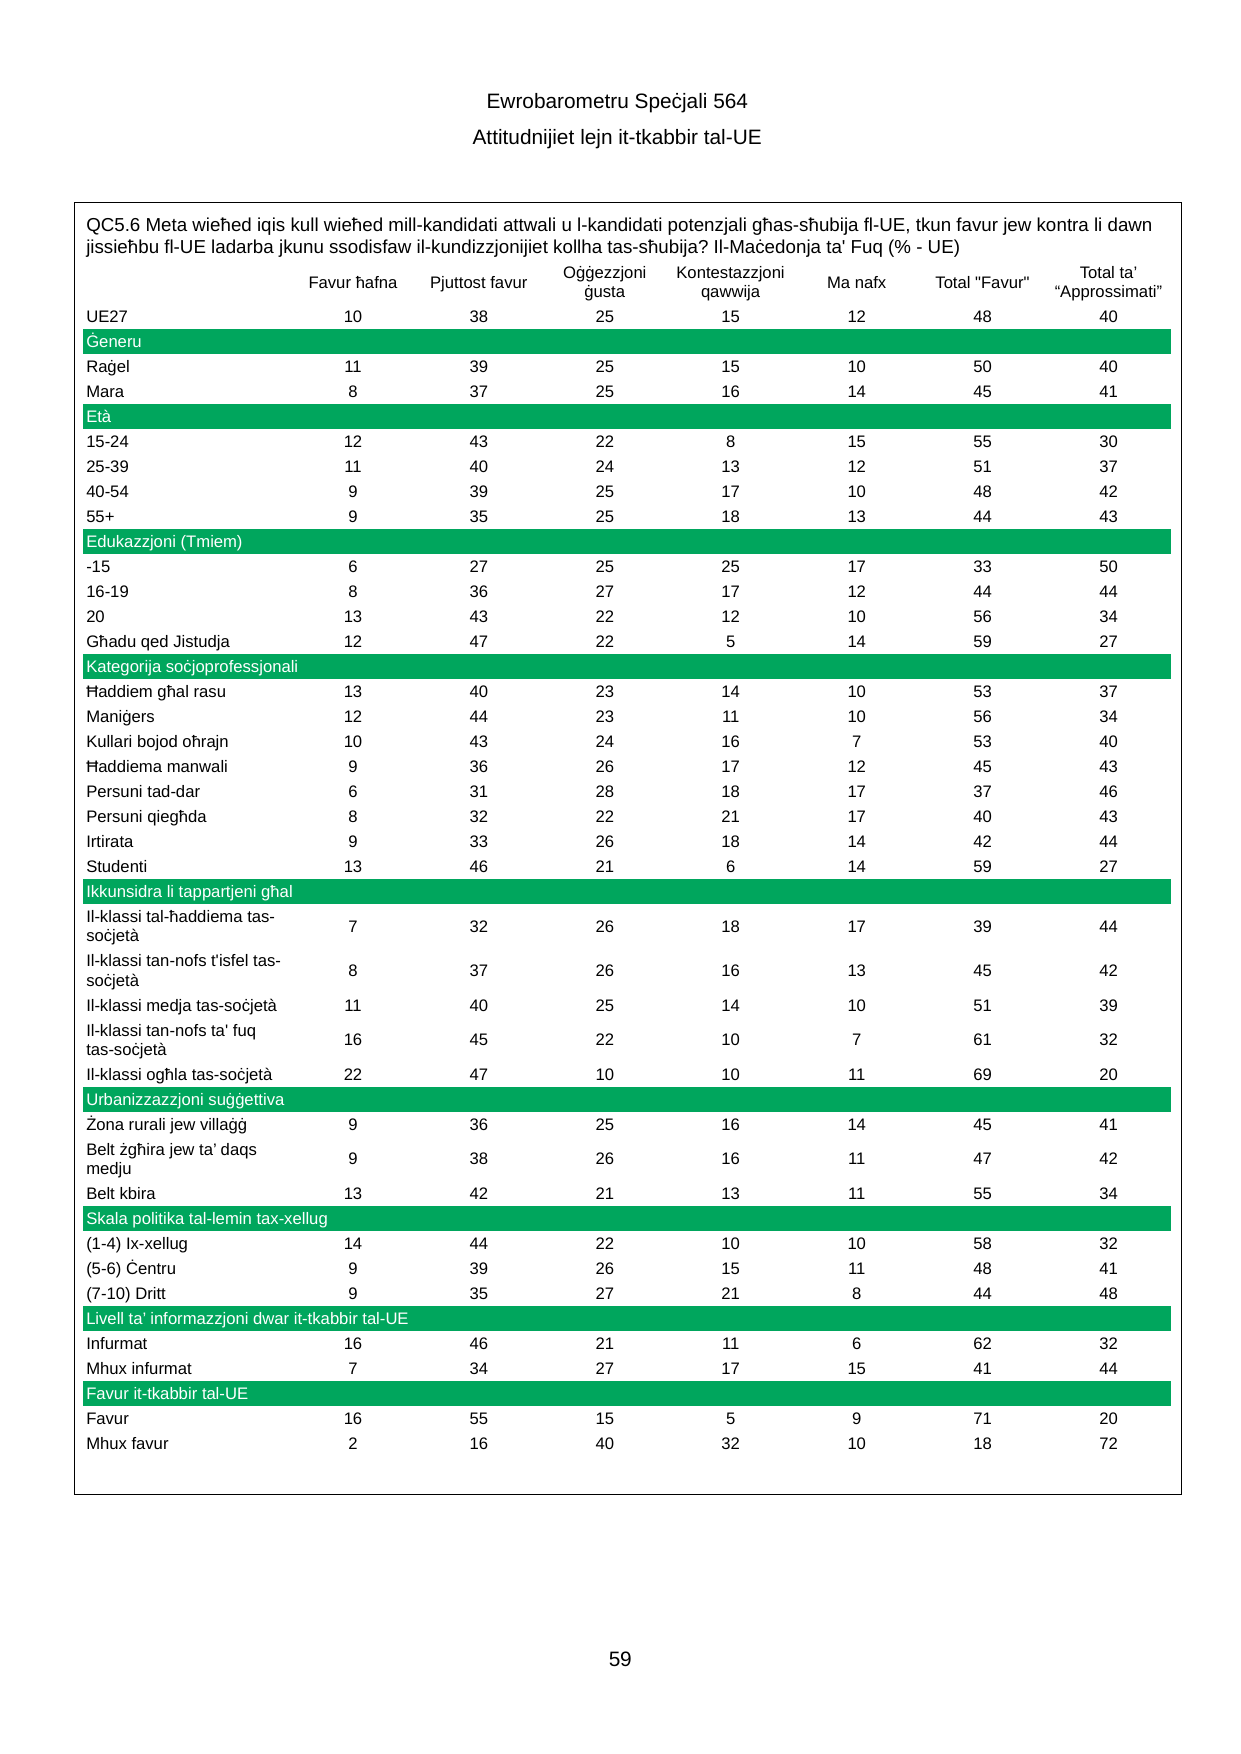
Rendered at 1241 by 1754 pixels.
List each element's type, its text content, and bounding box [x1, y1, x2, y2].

table_cell [83, 260, 290, 304]
table_cell 10 [290, 304, 416, 329]
table_cell 47 [416, 1062, 542, 1087]
table_cell 27 [542, 1281, 667, 1306]
table_cell 6 [290, 779, 416, 804]
table_cell 44 [919, 1281, 1045, 1306]
table_cell Mara [83, 379, 290, 404]
table_cell 18 [919, 1431, 1045, 1456]
table_cell 40 [416, 454, 542, 479]
table_cell 37 [416, 948, 542, 992]
table_cell 32 [416, 904, 542, 948]
table_cell 40-54 [83, 479, 290, 504]
table_cell Favur it-tkabbir tal-UE [83, 1381, 1171, 1406]
table_cell 6 [668, 854, 793, 879]
table_cell 13 [290, 1181, 416, 1206]
table_cell 26 [542, 1256, 667, 1281]
table_cell 16 [668, 379, 793, 404]
table_cell 33 [416, 829, 542, 854]
table_cell 10 [794, 704, 919, 729]
table_cell 23 [542, 704, 667, 729]
table_cell 11 [290, 354, 416, 379]
table_cell 45 [919, 379, 1045, 404]
table_cell 21 [668, 1281, 793, 1306]
table_cell 7 [794, 1018, 919, 1062]
table_cell 40 [416, 993, 542, 1017]
table_cell 12 [290, 704, 416, 729]
table_cell 48 [919, 304, 1045, 329]
table_cell 9 [794, 1406, 919, 1431]
table_cell 43 [1045, 754, 1171, 779]
table_cell 45 [919, 754, 1045, 779]
table_cell 40 [1045, 729, 1171, 754]
table_cell Raġel [83, 354, 290, 379]
table_cell Età [83, 404, 1171, 429]
table_cell 14 [290, 1231, 416, 1256]
table_cell 13 [290, 679, 416, 704]
table_cell 10 [542, 1062, 667, 1087]
table_cell 21 [542, 854, 667, 879]
table_cell 25 [542, 304, 667, 329]
table_cell 59 [919, 854, 1045, 879]
table_cell 25 [542, 479, 667, 504]
table_cell 34 [416, 1356, 542, 1381]
table_cell 30 [1045, 429, 1171, 454]
table_cell 9 [290, 754, 416, 779]
table_cell 16 [668, 948, 793, 992]
table_cell 32 [1045, 1331, 1171, 1356]
table_cell 25 [542, 354, 667, 379]
table_cell 15-24 [83, 429, 290, 454]
table_cell 9 [290, 1137, 416, 1181]
table_cell 39 [1045, 993, 1171, 1017]
table_cell 39 [416, 354, 542, 379]
table_cell 12 [794, 454, 919, 479]
table_cell 8 [290, 804, 416, 829]
table_cell 37 [1045, 454, 1171, 479]
table_cell Il-klassi tan-nofs ta' fuq tas-soċjetà [83, 1018, 290, 1062]
table_cell 13 [290, 854, 416, 879]
table_cell 45 [416, 1018, 542, 1062]
table_cell 69 [919, 1062, 1045, 1087]
table_cell 44 [919, 504, 1045, 529]
table_cell Kontestazzjoni qawwija [668, 260, 793, 304]
table_cell 9 [290, 479, 416, 504]
table_cell 16 [668, 1112, 793, 1137]
table_cell 43 [416, 604, 542, 629]
table_cell 6 [290, 554, 416, 579]
table_cell Infurmat [83, 1331, 290, 1356]
table_cell 35 [416, 504, 542, 529]
table_cell 16 [290, 1331, 416, 1356]
table_cell 41 [919, 1356, 1045, 1381]
table_cell 44 [919, 579, 1045, 604]
table_cell 11 [290, 454, 416, 479]
table_cell Il-klassi tan-nofs t'isfel tas-soċjetà [83, 948, 290, 992]
table_cell 45 [919, 948, 1045, 992]
table_cell 40 [542, 1431, 667, 1456]
table_cell Għadu qed Jistudja [83, 629, 290, 654]
table_cell 17 [794, 554, 919, 579]
table_cell 61 [919, 1018, 1045, 1062]
table_cell 45 [919, 1112, 1045, 1137]
table_cell 9 [290, 1256, 416, 1281]
table_cell 55 [416, 1406, 542, 1431]
table_cell 2 [290, 1431, 416, 1456]
table_cell 11 [794, 1062, 919, 1087]
table_cell Persuni qiegħda [83, 804, 290, 829]
table_cell Maniġers [83, 704, 290, 729]
table_cell 46 [1045, 779, 1171, 804]
table_cell 40 [919, 804, 1045, 829]
table_cell 32 [1045, 1231, 1171, 1256]
table_cell 8 [290, 579, 416, 604]
table_cell Ħaddiema manwali [83, 754, 290, 779]
table_cell 9 [290, 1112, 416, 1137]
table_cell 33 [919, 554, 1045, 579]
table_cell Ġeneru [83, 329, 1171, 354]
table_cell 55 [919, 1181, 1045, 1206]
table_cell 10 [794, 679, 919, 704]
table_cell 15 [668, 304, 793, 329]
table_cell 37 [416, 379, 542, 404]
table_cell 10 [794, 354, 919, 379]
table_cell 15 [542, 1406, 667, 1431]
table_cell Ħaddiem għal rasu [83, 679, 290, 704]
table_cell 18 [668, 504, 793, 529]
table_cell 20 [83, 604, 290, 629]
table_cell Il-klassi tal-ħaddiema tas-soċjetà [83, 904, 290, 948]
table_cell 27 [542, 1356, 667, 1381]
table_cell 17 [668, 1356, 793, 1381]
table_cell 47 [919, 1137, 1045, 1181]
table_cell 50 [919, 354, 1045, 379]
table_cell 40 [416, 679, 542, 704]
table_cell 51 [919, 993, 1045, 1017]
table_cell 21 [542, 1181, 667, 1206]
table_cell 11 [668, 704, 793, 729]
table_cell 24 [542, 729, 667, 754]
table_cell 43 [1045, 504, 1171, 529]
table_cell 44 [1045, 904, 1171, 948]
table_cell Edukazzjoni (Tmiem) [83, 529, 1171, 554]
table_cell 17 [794, 804, 919, 829]
table_cell Total ta’ “Approssimati” [1045, 260, 1171, 304]
table_cell Belt żgħira jew ta’ daqs medju [83, 1137, 290, 1181]
table_cell 10 [794, 604, 919, 629]
table_cell 48 [1045, 1281, 1171, 1306]
table_cell 44 [1045, 829, 1171, 854]
table_cell Total "Favur" [919, 260, 1045, 304]
table_cell 15 [794, 1356, 919, 1381]
table_cell 12 [794, 579, 919, 604]
table_cell 39 [416, 1256, 542, 1281]
table_cell 38 [416, 304, 542, 329]
table_cell Oġġezzjoni ġusta [542, 260, 667, 304]
table_cell 7 [290, 1356, 416, 1381]
table_cell 16 [668, 1137, 793, 1181]
table_cell 27 [1045, 854, 1171, 879]
table_cell Favur ħafna [290, 260, 416, 304]
table_cell -15 [83, 554, 290, 579]
table_cell 42 [1045, 479, 1171, 504]
table_cell Mhux infurmat [83, 1356, 290, 1381]
table_cell 36 [416, 754, 542, 779]
table_cell 36 [416, 1112, 542, 1137]
table_cell 55+ [83, 504, 290, 529]
table_cell 46 [416, 854, 542, 879]
table_cell 13 [668, 454, 793, 479]
table_cell 32 [416, 804, 542, 829]
table_cell Studenti [83, 854, 290, 879]
table_cell 10 [794, 1231, 919, 1256]
table_cell 37 [919, 779, 1045, 804]
table_cell Livell ta’ informazzjoni dwar it-tkabbir tal-UE [83, 1306, 1171, 1331]
table_cell 10 [668, 1231, 793, 1256]
table_cell Kategorija soċjoprofessjonali [83, 654, 1171, 679]
table_cell 26 [542, 948, 667, 992]
table_cell 44 [416, 1231, 542, 1256]
table_cell 12 [290, 629, 416, 654]
table_cell 27 [416, 554, 542, 579]
table_cell 12 [290, 429, 416, 454]
table_cell 20 [1045, 1406, 1171, 1431]
table_cell 14 [668, 993, 793, 1017]
table_cell 48 [919, 479, 1045, 504]
table_cell 37 [1045, 679, 1171, 704]
table_cell 22 [542, 604, 667, 629]
table_cell 8 [794, 1281, 919, 1306]
table_cell 12 [794, 304, 919, 329]
table_cell 44 [1045, 1356, 1171, 1381]
table_cell 50 [1045, 554, 1171, 579]
table_cell 39 [416, 479, 542, 504]
table_cell 13 [290, 604, 416, 629]
table_cell Il-klassi ogħla tas-soċjetà [83, 1062, 290, 1087]
table_cell 27 [1045, 629, 1171, 654]
table_cell 10 [794, 1431, 919, 1456]
table_cell 25 [542, 554, 667, 579]
table_cell 32 [1045, 1018, 1171, 1062]
table_cell UE27 [83, 304, 290, 329]
table_cell 56 [919, 704, 1045, 729]
table_cell 62 [919, 1331, 1045, 1356]
table_cell 35 [416, 1281, 542, 1306]
table_cell 34 [1045, 704, 1171, 729]
table_cell 10 [668, 1062, 793, 1087]
table_cell 11 [668, 1331, 793, 1356]
table_cell 43 [1045, 804, 1171, 829]
table_cell 55 [919, 429, 1045, 454]
table_cell 14 [794, 829, 919, 854]
table_cell 12 [668, 604, 793, 629]
table_cell 14 [668, 679, 793, 704]
table_cell 42 [1045, 1137, 1171, 1181]
table_cell 22 [542, 629, 667, 654]
table_cell 8 [290, 948, 416, 992]
table_cell 5 [668, 629, 793, 654]
table_cell 53 [919, 729, 1045, 754]
table_cell 22 [290, 1062, 416, 1087]
table_cell Ikkunsidra li tappartjeni għal [83, 879, 1171, 904]
table_cell 22 [542, 1231, 667, 1256]
table_cell 22 [542, 429, 667, 454]
table_cell 34 [1045, 1181, 1171, 1206]
table_cell 16 [416, 1431, 542, 1456]
table_cell 16 [668, 729, 793, 754]
table_cell 20 [1045, 1062, 1171, 1087]
table_cell 14 [794, 1112, 919, 1137]
table_cell 9 [290, 1281, 416, 1306]
table_cell 18 [668, 904, 793, 948]
table_cell 42 [416, 1181, 542, 1206]
table_cell 41 [1045, 379, 1171, 404]
table_cell 40 [1045, 354, 1171, 379]
table_cell Il-klassi medja tas-soċjetà [83, 993, 290, 1017]
table_cell 26 [542, 754, 667, 779]
table_cell 7 [290, 904, 416, 948]
table_cell 11 [794, 1256, 919, 1281]
table_cell 26 [542, 1137, 667, 1181]
table_cell 15 [794, 429, 919, 454]
table_cell 17 [794, 904, 919, 948]
table_cell 10 [290, 729, 416, 754]
table_cell 5 [668, 1406, 793, 1431]
table_cell 56 [919, 604, 1045, 629]
table_cell 43 [416, 729, 542, 754]
table_cell 13 [794, 948, 919, 992]
table_cell 25 [542, 1112, 667, 1137]
table_cell 46 [416, 1331, 542, 1356]
table_cell 41 [1045, 1112, 1171, 1137]
table_cell 7 [794, 729, 919, 754]
table_cell 31 [416, 779, 542, 804]
table_cell 10 [794, 479, 919, 504]
table_cell 47 [416, 629, 542, 654]
table_cell 22 [542, 1018, 667, 1062]
table_cell 18 [668, 779, 793, 804]
table_cell 21 [542, 1331, 667, 1356]
table_cell 43 [416, 429, 542, 454]
table_cell 17 [668, 479, 793, 504]
table_cell 39 [919, 904, 1045, 948]
table_cell 26 [542, 904, 667, 948]
table_cell 8 [290, 379, 416, 404]
table_cell Mhux favur [83, 1431, 290, 1456]
table_cell 23 [542, 679, 667, 704]
table_cell 15 [668, 354, 793, 379]
table_cell 11 [794, 1181, 919, 1206]
table_cell 72 [1045, 1431, 1171, 1456]
table_cell Persuni tad-dar [83, 779, 290, 804]
table_cell 32 [668, 1431, 793, 1456]
table_cell 9 [290, 829, 416, 854]
table_cell Kullari bojod oħrajn [83, 729, 290, 754]
table_cell 51 [919, 454, 1045, 479]
table_cell 53 [919, 679, 1045, 704]
table_cell (7-10) Dritt [83, 1281, 290, 1306]
table_cell 42 [1045, 948, 1171, 992]
table_cell 34 [1045, 604, 1171, 629]
table_cell 10 [794, 993, 919, 1017]
table_cell 59 [919, 629, 1045, 654]
table_cell Favur [83, 1406, 290, 1431]
table_cell 11 [794, 1137, 919, 1181]
table_cell 27 [542, 579, 667, 604]
table_cell 14 [794, 379, 919, 404]
table_cell 10 [668, 1018, 793, 1062]
table_cell Pjuttost favur [416, 260, 542, 304]
table_cell 17 [794, 779, 919, 804]
table_cell 17 [668, 754, 793, 779]
table_cell (1-4) Ix-xellug [83, 1231, 290, 1256]
table_cell 44 [416, 704, 542, 729]
table_cell Skala politika tal-lemin tax-xellug [83, 1206, 1171, 1231]
table_cell 36 [416, 579, 542, 604]
table_cell 11 [290, 993, 416, 1017]
table_cell 40 [1045, 304, 1171, 329]
table_cell 28 [542, 779, 667, 804]
table_cell 16-19 [83, 579, 290, 604]
table_cell 22 [542, 804, 667, 829]
table_cell 25 [542, 504, 667, 529]
table_cell 18 [668, 829, 793, 854]
table_cell 25-39 [83, 454, 290, 479]
table_cell Ma nafx [794, 260, 919, 304]
table_cell (5-6) Ċentru [83, 1256, 290, 1281]
table_cell Urbanizzazzjoni suġġettiva [83, 1087, 1171, 1112]
table_header QC5.6 Meta wieħed iqis kull wieħed mill-kandidati attwali u l-kandidati potenzjali għas-sħubija fl-UE, tkun favur jew kontra li dawn jissieħbu fl-UE ladarba jkunu ssodisfaw il-kundizzjonijiet kollha tas-sħubija? Il-Maċedonja ta' Fuq (% - UE) [83, 211, 1171, 260]
table_cell Żona rurali jew villaġġ [83, 1112, 290, 1137]
table_cell 16 [290, 1406, 416, 1431]
table_cell 38 [416, 1137, 542, 1181]
table_cell 25 [542, 379, 667, 404]
table_cell 13 [794, 504, 919, 529]
table_cell 21 [668, 804, 793, 829]
table_cell 16 [290, 1018, 416, 1062]
table_cell 14 [794, 854, 919, 879]
table_cell 26 [542, 829, 667, 854]
table_cell 6 [794, 1331, 919, 1356]
table_cell 14 [794, 629, 919, 654]
table_cell 44 [1045, 579, 1171, 604]
table_cell Belt kbira [83, 1181, 290, 1206]
table_cell 41 [1045, 1256, 1171, 1281]
table_cell 42 [919, 829, 1045, 854]
table_cell 15 [668, 1256, 793, 1281]
table_cell 9 [290, 504, 416, 529]
table_cell 8 [668, 429, 793, 454]
table_cell 71 [919, 1406, 1045, 1431]
table_cell Irtirata [83, 829, 290, 854]
table_cell 58 [919, 1231, 1045, 1256]
table_cell 17 [668, 579, 793, 604]
table_cell 48 [919, 1256, 1045, 1281]
table_cell 25 [542, 993, 667, 1017]
table_cell 12 [794, 754, 919, 779]
table_cell 13 [668, 1181, 793, 1206]
table_cell 25 [668, 554, 793, 579]
table_cell 24 [542, 454, 667, 479]
